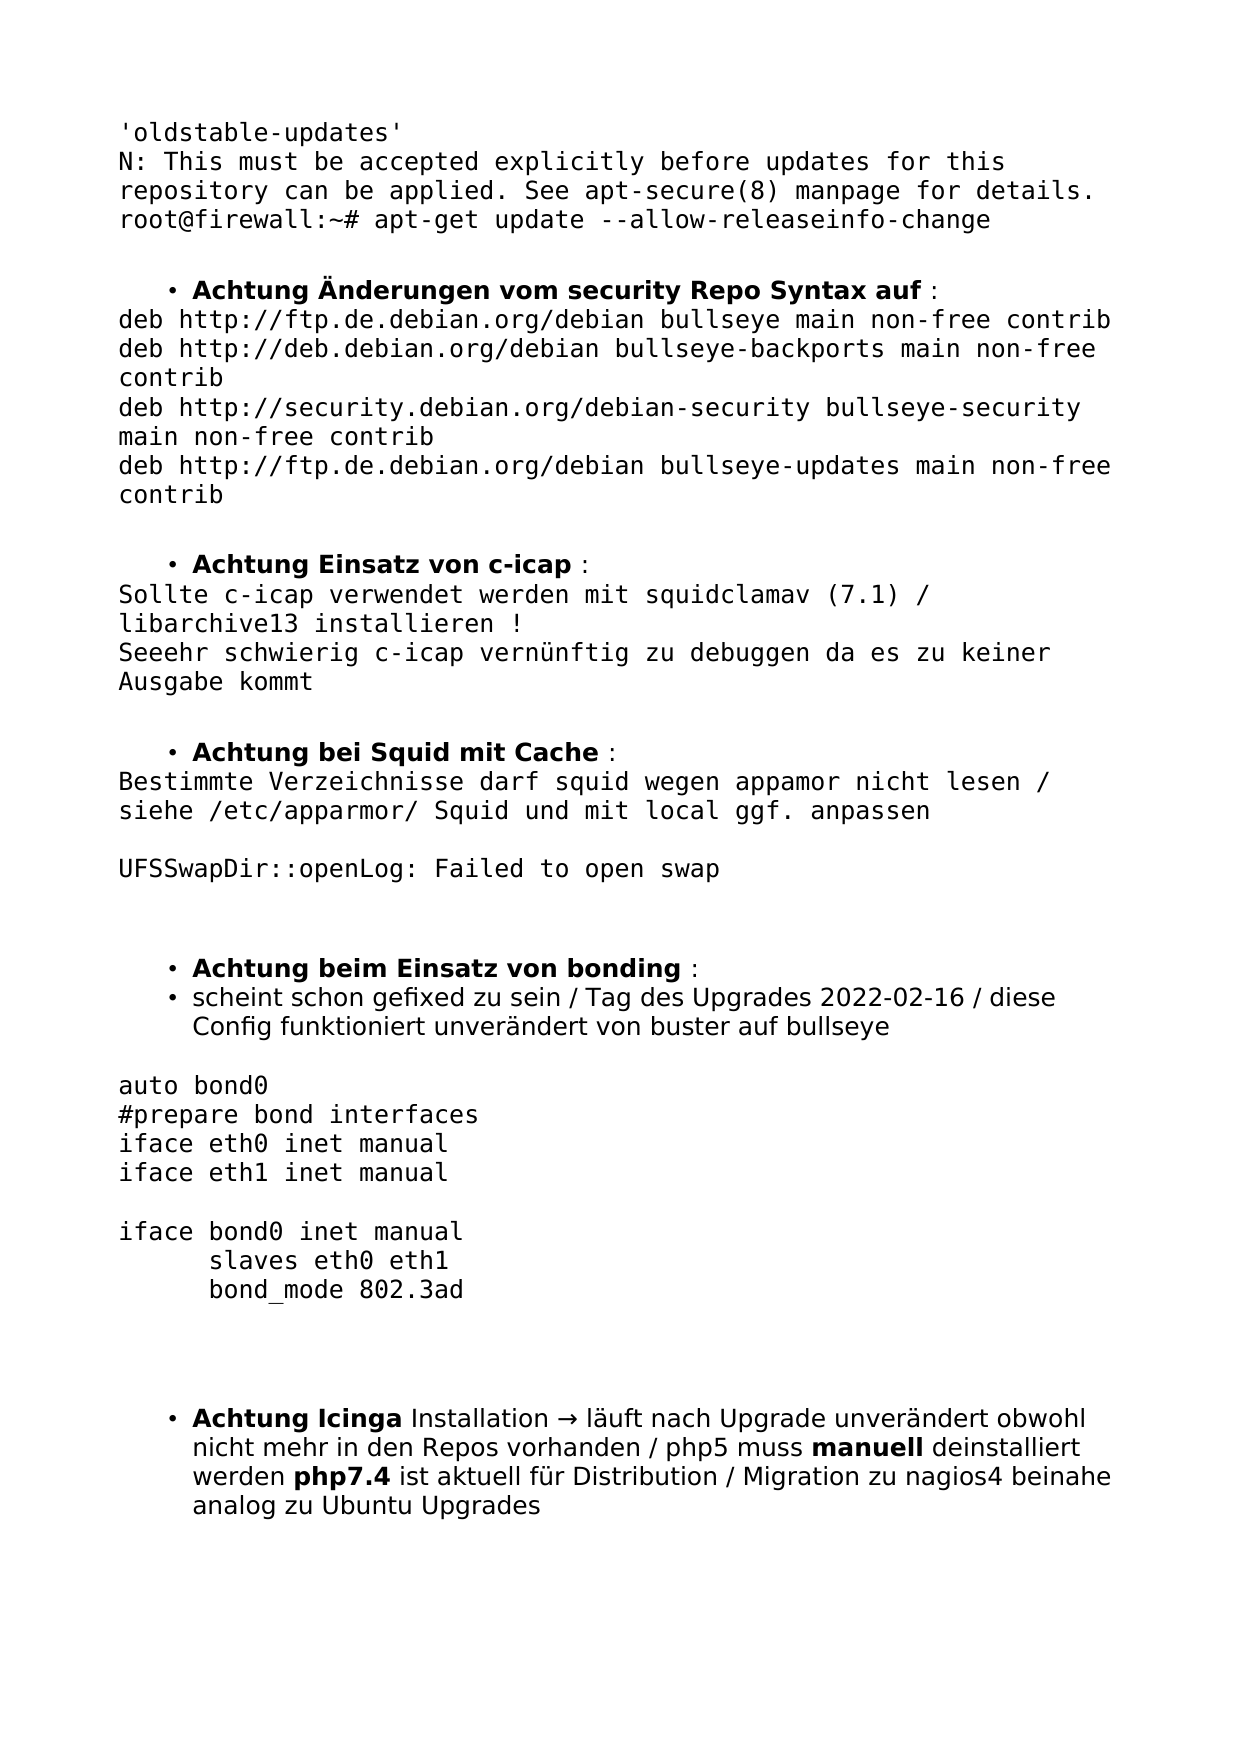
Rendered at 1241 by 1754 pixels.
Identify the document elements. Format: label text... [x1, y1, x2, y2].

list Achtung Änderungen vom security Repo Syntax auf : [177, 276, 1122, 305]
text 'oldstable-updates' N: This must be accepted explicitly before updates for this repository can be applied. See apt-secure(8) manpage for details. root@firewall:~# apt-get update --allow-releaseinfo-change [118, 118, 1122, 235]
list Achtung Einsatz von c-icap : [177, 551, 1122, 580]
text Sollte c-icap verwendet werden mit squidclamav (7.1) / libarchive13 installieren ! Seeehr schwierig c-icap vernünftig zu debuggen da es zu keiner Ausgabe kommt [118, 580, 1122, 696]
list Achtung beim Einsatz von bonding : [177, 954, 1122, 983]
text deb http://ftp.de.debian.org/debian bullseye main non-free contrib deb http://deb.debian.org/debian bullseye-backports main non-free contrib deb http://security.debian.org/debian-security bullseye-security main non-free contrib deb http://ftp.de.debian.org/debian bullseye-updates main non-free contrib [118, 305, 1122, 509]
text auto bond0 #prepare bond interfaces iface eth0 inet manual iface eth1 inet manual iface bond0 inet manual slaves eth0 eth1 bond_mode 802.3ad [118, 1071, 1122, 1363]
text Bestimmte Verzeichnisse darf squid wegen appamor nicht lesen / siehe /etc/apparmor/ Squid und mit local ggf. anpassen UFSSwapDir::openLog: Failed to open swap [118, 767, 1122, 913]
list Achtung bei Squid mit Cache : [177, 738, 1122, 767]
list Achtung Icinga Installation → läuft nach Upgrade unverändert obwohl nicht mehr in den Repos vorhanden / php5 muss manuell deinstalliert werden php7.4 ist aktuell für Distribution / Migration zu nagios4 beinahe analog zu Ubuntu Upgrades [177, 1404, 1122, 1521]
list scheint schon gefixed zu sein / Tag des Upgrades 2022-02-16 / diese Config funktioniert unverändert von buster auf bullseye [177, 983, 1122, 1041]
